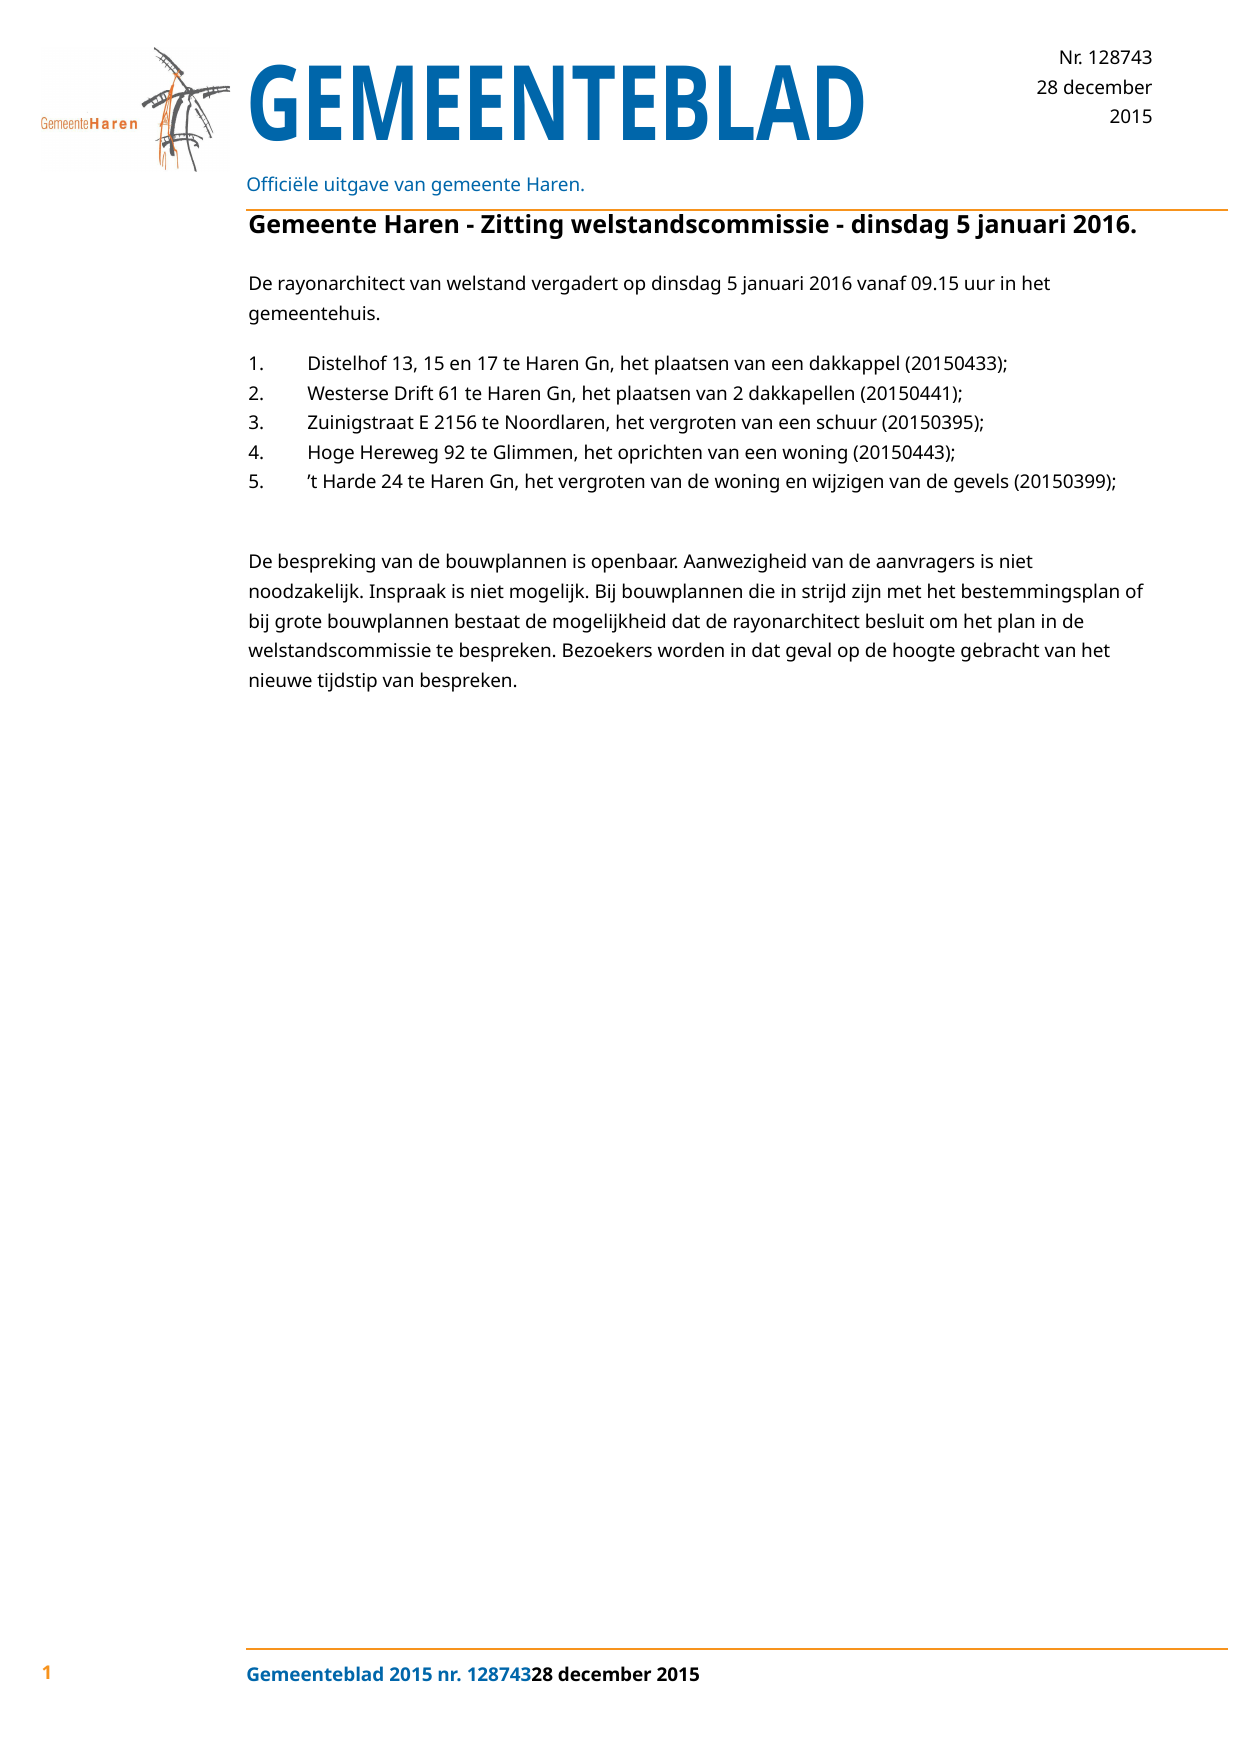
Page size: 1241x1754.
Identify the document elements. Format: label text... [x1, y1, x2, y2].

list Hoge Hereweg 92 te Glimmen, het oprichten van een woning (20150443); [248, 439, 1152, 465]
list Distelhof 13, 15 en 17 te Haren Gn, het plaatsen van een dakkappel (20150433); [248, 350, 1152, 376]
picture [41, 47, 231, 172]
text De bespreking van de bouwplannen is openbaar. Aanwezigheid van de aanvragers is niet noodzakelijk. Inspraak is niet mogelijk. Bij bouwplannen die in strijd zijn met het bestemmingsplan of bij grote bouwplannen bestaat de mogelijkheid dat de rayonarchitect besluit om het plan in de welstandscommissie te bespreken. Bezoekers worden in dat geval op de hoogte gebracht van het nieuwe tijdstip van bespreken. [248, 549, 1152, 693]
text De rayonarchitect van welstand vergadert op dinsdag 5 januari 2016 vanaf 09.15 uur in het gemeentehuis. [248, 270, 1152, 326]
list Westerse Drift 61 te Haren Gn, het plaatsen van 2 dakkapellen (20150441); [248, 380, 1152, 406]
text Gemeente Haren - Zitting welstandscommissie - dinsdag 5 januari 2016. [248, 211, 1152, 241]
list Zuinigstraat E 2156 te Noordlaren, het vergroten van een schuur (20150395); [248, 409, 1152, 435]
list ’t Harde 24 te Haren Gn, het vergroten van de woning en wijzigen van de gevels (20150399); [248, 469, 1152, 494]
